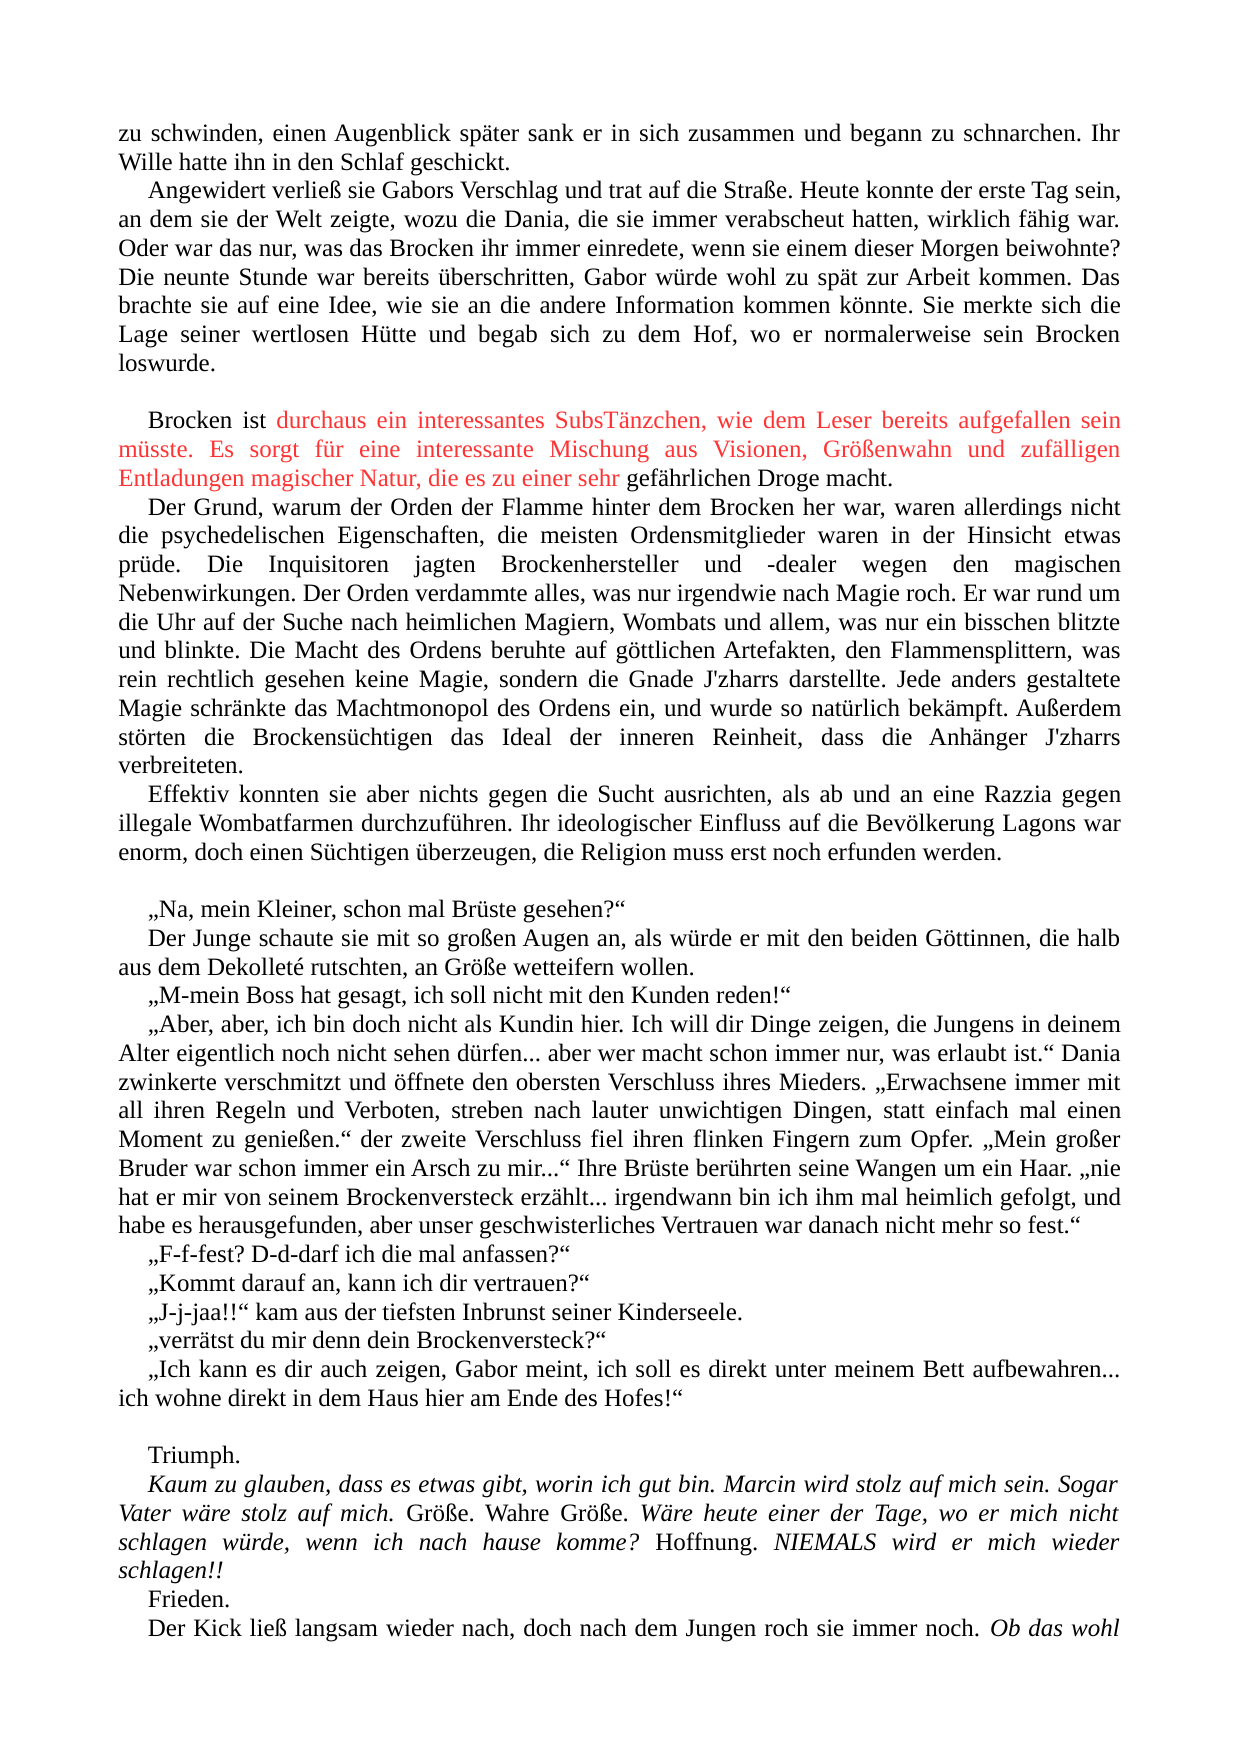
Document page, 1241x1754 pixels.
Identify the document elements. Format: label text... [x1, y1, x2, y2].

text Effektiv konnten sie aber nichts gegen die Sucht ausrichten, als ab und an eine Razzia gegen illegale Wombatfarmen durchzuführen. Ihr ideologischer Einfluss auf die Bevölkerung Lagons war enorm, doch einen Süchtigen überzeugen, die Religion muss erst noch erfunden werden. [118, 779, 1122, 866]
text Triumph. [118, 1441, 1122, 1469]
text Der Junge schaute sie mit so großen Augen an, als würde er mit den beiden Göttinnen, die halb aus dem Dekolleté rutschten, an Größe wetteifern wollen. [118, 923, 1122, 981]
text „verrätst du mir denn dein Brockenversteck?“ [118, 1326, 1122, 1354]
text Der Kick ließ langsam wieder nach, doch nach dem Jungen roch sie immer noch. Ob das wohl [118, 1613, 1122, 1642]
text „Kommt darauf an, kann ich dir vertrauen?“ [118, 1268, 1122, 1297]
text „M-mein Boss hat gesagt, ich soll nicht mit den Kunden reden!“ [118, 981, 1122, 1009]
text „Ich kann es dir auch zeigen, Gabor meint, ich soll es direkt unter meinem Bett aufbewahren... ich wohne direkt in dem Haus hier am Ende des Hofes!“ [118, 1354, 1122, 1412]
text Der Grund, warum der Orden der Flamme hinter dem Brocken her war, waren allerdings nicht die psychedelischen Eigenschaften, die meisten Ordensmitglieder waren in der Hinsicht etwas prüde. Die Inquisitoren jagten Brockenhersteller und -dealer wegen den magischen Nebenwirkungen. Der Orden verdammte alles, was nur irgendwie nach Magie roch. Er war rund um die Uhr auf der Suche nach heimlichen Magiern, Wombats und allem, was nur ein bisschen blitzte und blinkte. Die Macht des Ordens beruhte auf göttlichen Artefakten, den Flammensplittern, was rein rechtlich gesehen keine Magie, sondern die Gnade J'zharrs darstellte. Jede anders gestaltete Magie schränkte das Machtmonopol des Ordens ein, und wurde so natürlich bekämpft. Außerdem störten die Brockensüchtigen das Ideal der inneren Reinheit, dass die Anhänger J'zharrs verbreiteten. [118, 492, 1122, 779]
text Angewidert verließ sie Gabors Verschlag und trat auf die Straße. Heute konnte der erste Tag sein, an dem sie der Welt zeigte, wozu die Dania, die sie immer verabscheut hatten, wirklich fähig war. Oder war das nur, was das Brocken ihr immer einredete, wenn sie einem dieser Morgen beiwohnte? Die neunte Stunde war bereits überschritten, Gabor würde wohl zu spät zur Arbeit kommen. Das brachte sie auf eine Idee, wie sie an die andere Information kommen könnte. Sie merkte sich die Lage seiner wertlosen Hütte und begab sich zu dem Hof, wo er normalerweise sein Brocken loswurde. [118, 176, 1122, 377]
text zu schwinden, einen Augenblick später sank er in sich zusammen und begann zu schnarchen. Ihr Wille hatte ihn in den Schlaf geschickt. [118, 118, 1122, 176]
text Kaum zu glauben, dass es etwas gibt, worin ich gut bin. Marcin wird stolz auf mich sein. Sogar Vater wäre stolz auf mich. Größe. Wahre Größe. Wäre heute einer der Tage, wo er mich nicht schlagen würde, wenn ich nach hause komme? Hoffnung. NIEMALS wird er mich wieder schlagen!! [118, 1469, 1122, 1584]
text Frieden. [118, 1584, 1122, 1613]
text „Aber, aber, ich bin doch nicht als Kundin hier. Ich will dir Dinge zeigen, die Jungens in deinem Alter eigentlich noch nicht sehen dürfen... aber wer macht schon immer nur, was erlaubt ist.“ Dania zwinkerte verschmitzt und öffnete den obersten Verschluss ihres Mieders. „Erwachsene immer mit all ihren Regeln und Verboten, streben nach lauter unwichtigen Dingen, statt einfach mal einen Moment zu genießen.“ der zweite Verschluss fiel ihren flinken Fingern zum Opfer. „Mein großer Bruder war schon immer ein Arsch zu mir...“ Ihre Brüste berührten seine Wangen um ein Haar. „nie hat er mir von seinem Brockenversteck erzählt... irgendwann bin ich ihm mal heimlich gefolgt, und habe es herausgefunden, aber unser geschwisterliches Vertrauen war danach nicht mehr so fest.“ [118, 1009, 1122, 1239]
text Brocken ist durchaus ein interessantes SubsTänzchen, wie dem Leser bereits aufgefallen sein müsste. Es sorgt für eine interessante Mischung aus Visionen, Größenwahn und zufälligen Entladungen magischer Natur, die es zu einer sehr gefährlichen Droge macht. [118, 406, 1122, 492]
text „F-f-fest? D-d-darf ich die mal anfassen?“ [118, 1239, 1122, 1268]
text „Na, mein Kleiner, schon mal Brüste gesehen?“ [118, 894, 1122, 923]
text „J-j-jaa!!“ kam aus der tiefsten Inbrunst seiner Kinderseele. [118, 1297, 1122, 1326]
